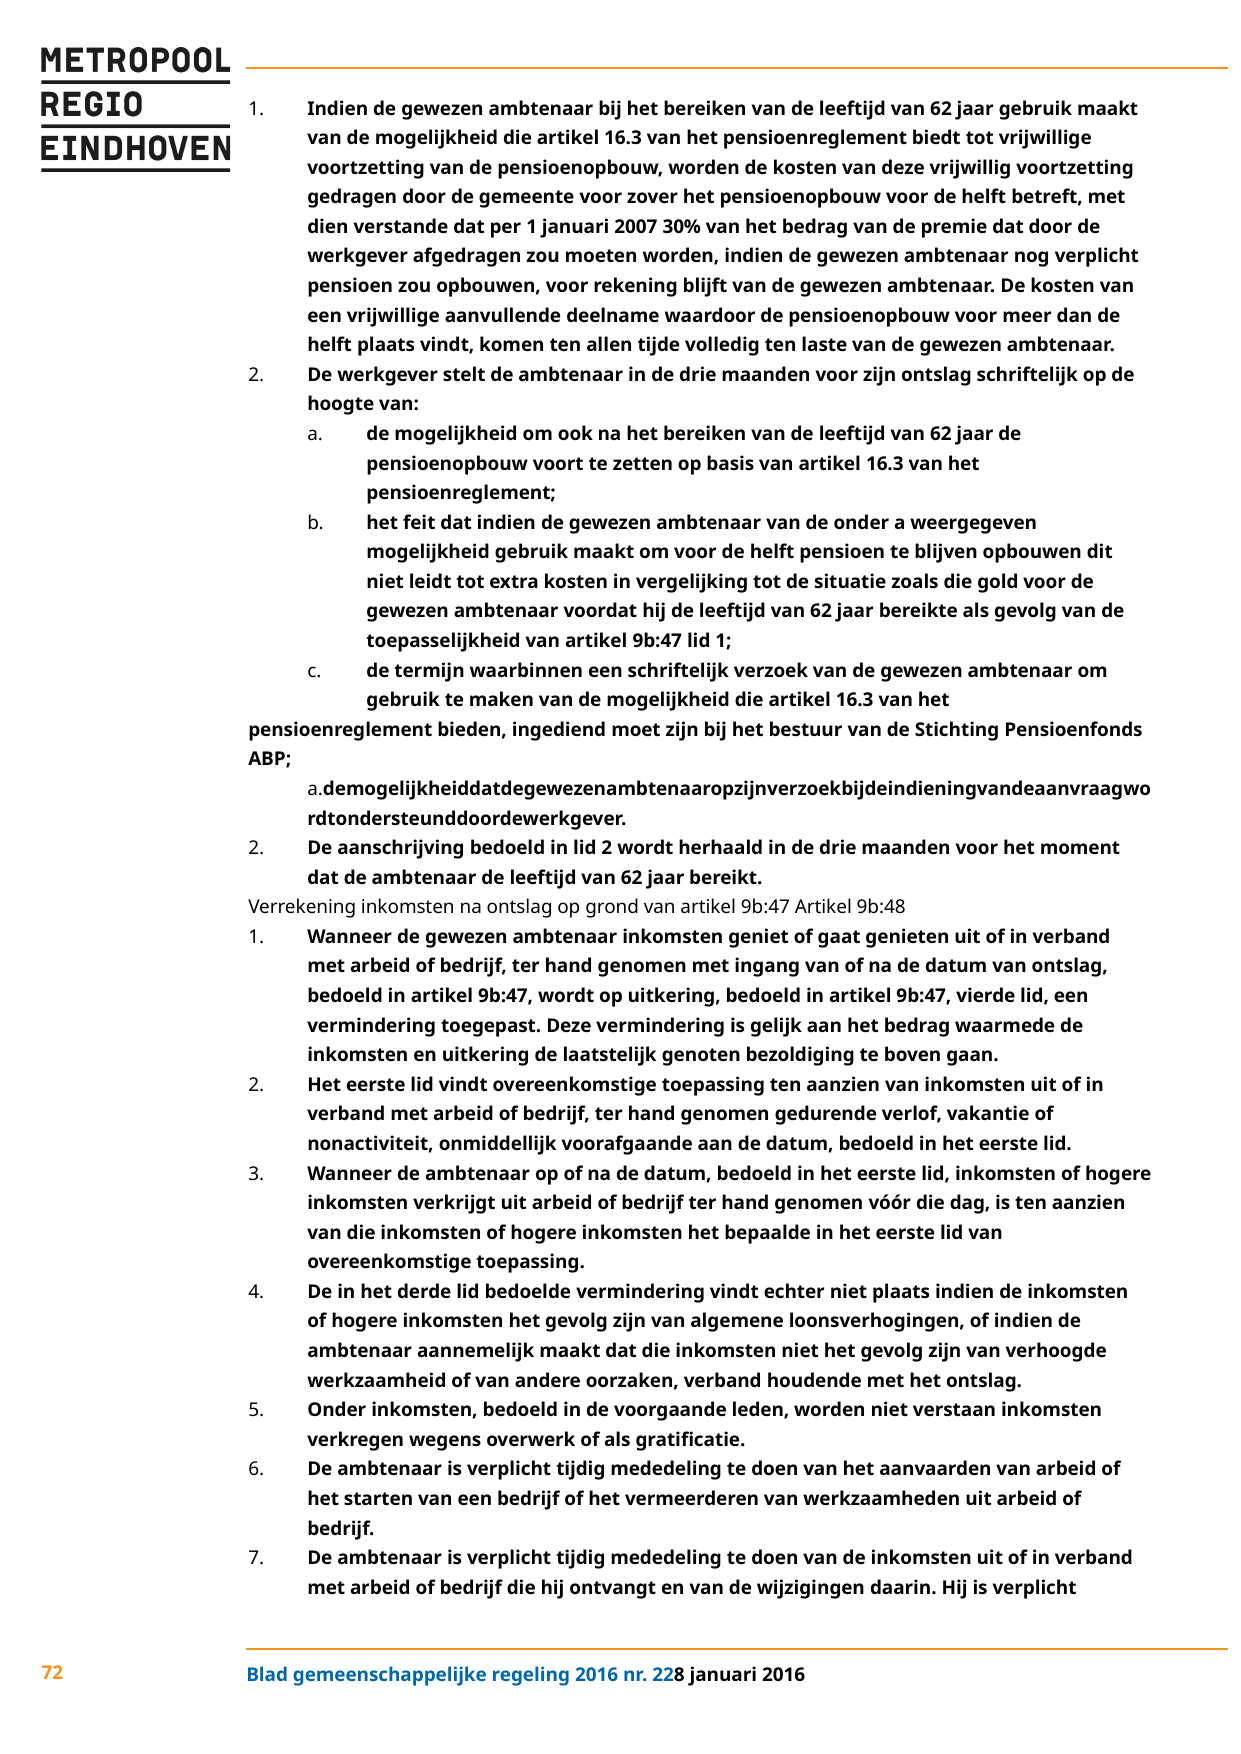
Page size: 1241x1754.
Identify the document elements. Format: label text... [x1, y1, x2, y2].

list het feit dat indien de gewezen ambtenaar van de onder a weergegeven mogelijkheid gebruik maakt om voor de helft pensioen te blijven opbouwen dit niet leidt tot extra kosten in vergelijking tot de situatie zoals die gold voor de gewezen ambtenaar voordat hij de leeftijd van 62 jaar bereikte als gevolg van de toepasselijkheid van artikel 9b:47 lid 1; [307, 509, 1152, 653]
list a.demogelijkheiddatdegewezenambtenaaropzijnverzoekbijdeindieningvandeaanvraagwordtondersteunddoordewerkgever. [248, 775, 1152, 831]
list Onder inkomsten, bedoeld in de voorgaande leden, worden niet verstaan inkomsten verkregen wegens overwerk of als gratificatie. [248, 1396, 1152, 1452]
list De werkgever stelt de ambtenaar in de drie maanden voor zijn ontslag schriftelijk op de hoogte van: [248, 361, 1152, 416]
list De ambtenaar is verplicht tijdig mededeling te doen van de inkomsten uit of in verband met arbeid of bedrijf die hij ontvangt en van de wijzigingen daarin. Hij is verplicht [248, 1544, 1152, 1600]
list de termijn waarbinnen een schriftelijk verzoek van de gewezen ambtenaar om gebruik te maken van de mogelijkheid die artikel 16.3 van het [307, 657, 1152, 712]
list Wanneer de ambtenaar op of na de datum, bedoeld in het eerste lid, inkomsten of hogere inkomsten verkrijgt uit arbeid of bedrijf ter hand genomen vóór die dag, is ten aanzien van die inkomsten of hogere inkomsten het bepaalde in het eerste lid van overeenkomstige toepassing. [248, 1160, 1152, 1274]
picture [41, 47, 231, 172]
list Het eerste lid vindt overeenkomstige toepassing ten aanzien van inkomsten uit of in verband met arbeid of bedrijf, ter hand genomen gedurende verlof, vakantie of nonactiviteit, onmiddellijk voorafgaande aan de datum, bedoeld in het eerste lid. [248, 1071, 1152, 1156]
list Indien de gewezen ambtenaar bij het bereiken van de leeftijd van 62 jaar gebruik maakt van de mogelijkheid die artikel 16.3 van het pensioenreglement biedt tot vrijwillige voortzetting van de pensioenopbouw, worden de kosten van deze vrijwillig voortzetting gedragen door de gemeente voor zover het pensioenopbouw voor de helft betreft, met dien verstande dat per 1 januari 2007 30% van het bedrag van de premie dat door de werkgever afgedragen zou moeten worden, indien de gewezen ambtenaar nog verplicht pensioen zou opbouwen, voor rekening blijft van de gewezen ambtenaar. De kosten van een vrijwillige aanvullende deelname waardoor de pensioenopbouw voor meer dan de helft plaats vindt, komen ten allen tijde volledig ten laste van de gewezen ambtenaar. [248, 95, 1152, 357]
text pensioenreglement bieden, ingediend moet zijn bij het bestuur van de Stichting Pensioenfonds ABP; [248, 716, 1152, 771]
list Wanneer de gewezen ambtenaar inkomsten geniet of gaat genieten uit of in verband met arbeid of bedrijf, ter hand genomen met ingang van of na de datum van ontslag, bedoeld in artikel 9b:47, wordt op uitkering, bedoeld in artikel 9b:47, vierde lid, een vermindering toegepast. Deze vermindering is gelijk aan het bedrag waarmede de inkomsten en uitkering de laatstelijk genoten bezoldiging te boven gaan. [248, 923, 1152, 1067]
text Verrekening inkomsten na ontslag op grond van artikel 9b:47 Artikel 9b:48 [248, 893, 1152, 919]
list De ambtenaar is verplicht tijdig mededeling te doen van het aanvaarden van arbeid of het starten van een bedrijf of het vermeerderen van werkzaamheden uit arbeid of bedrijf. [248, 1456, 1152, 1541]
list De in het derde lid bedoelde vermindering vindt echter niet plaats indien de inkomsten of hogere inkomsten het gevolg zijn van algemene loonsverhogingen, of indien de ambtenaar aannemelijk maakt dat die inkomsten niet het gevolg zijn van verhoogde werkzaamheid of van andere oorzaken, verband houdende met het ontslag. [248, 1278, 1152, 1393]
list De aanschrijving bedoeld in lid 2 wordt herhaald in de drie maanden voor het moment dat de ambtenaar de leeftijd van 62 jaar bereikt. [248, 834, 1152, 890]
list de mogelijkheid om ook na het bereiken van de leeftijd van 62 jaar de pensioenopbouw voort te zetten op basis van artikel 16.3 van het pensioenreglement; [307, 420, 1152, 505]
